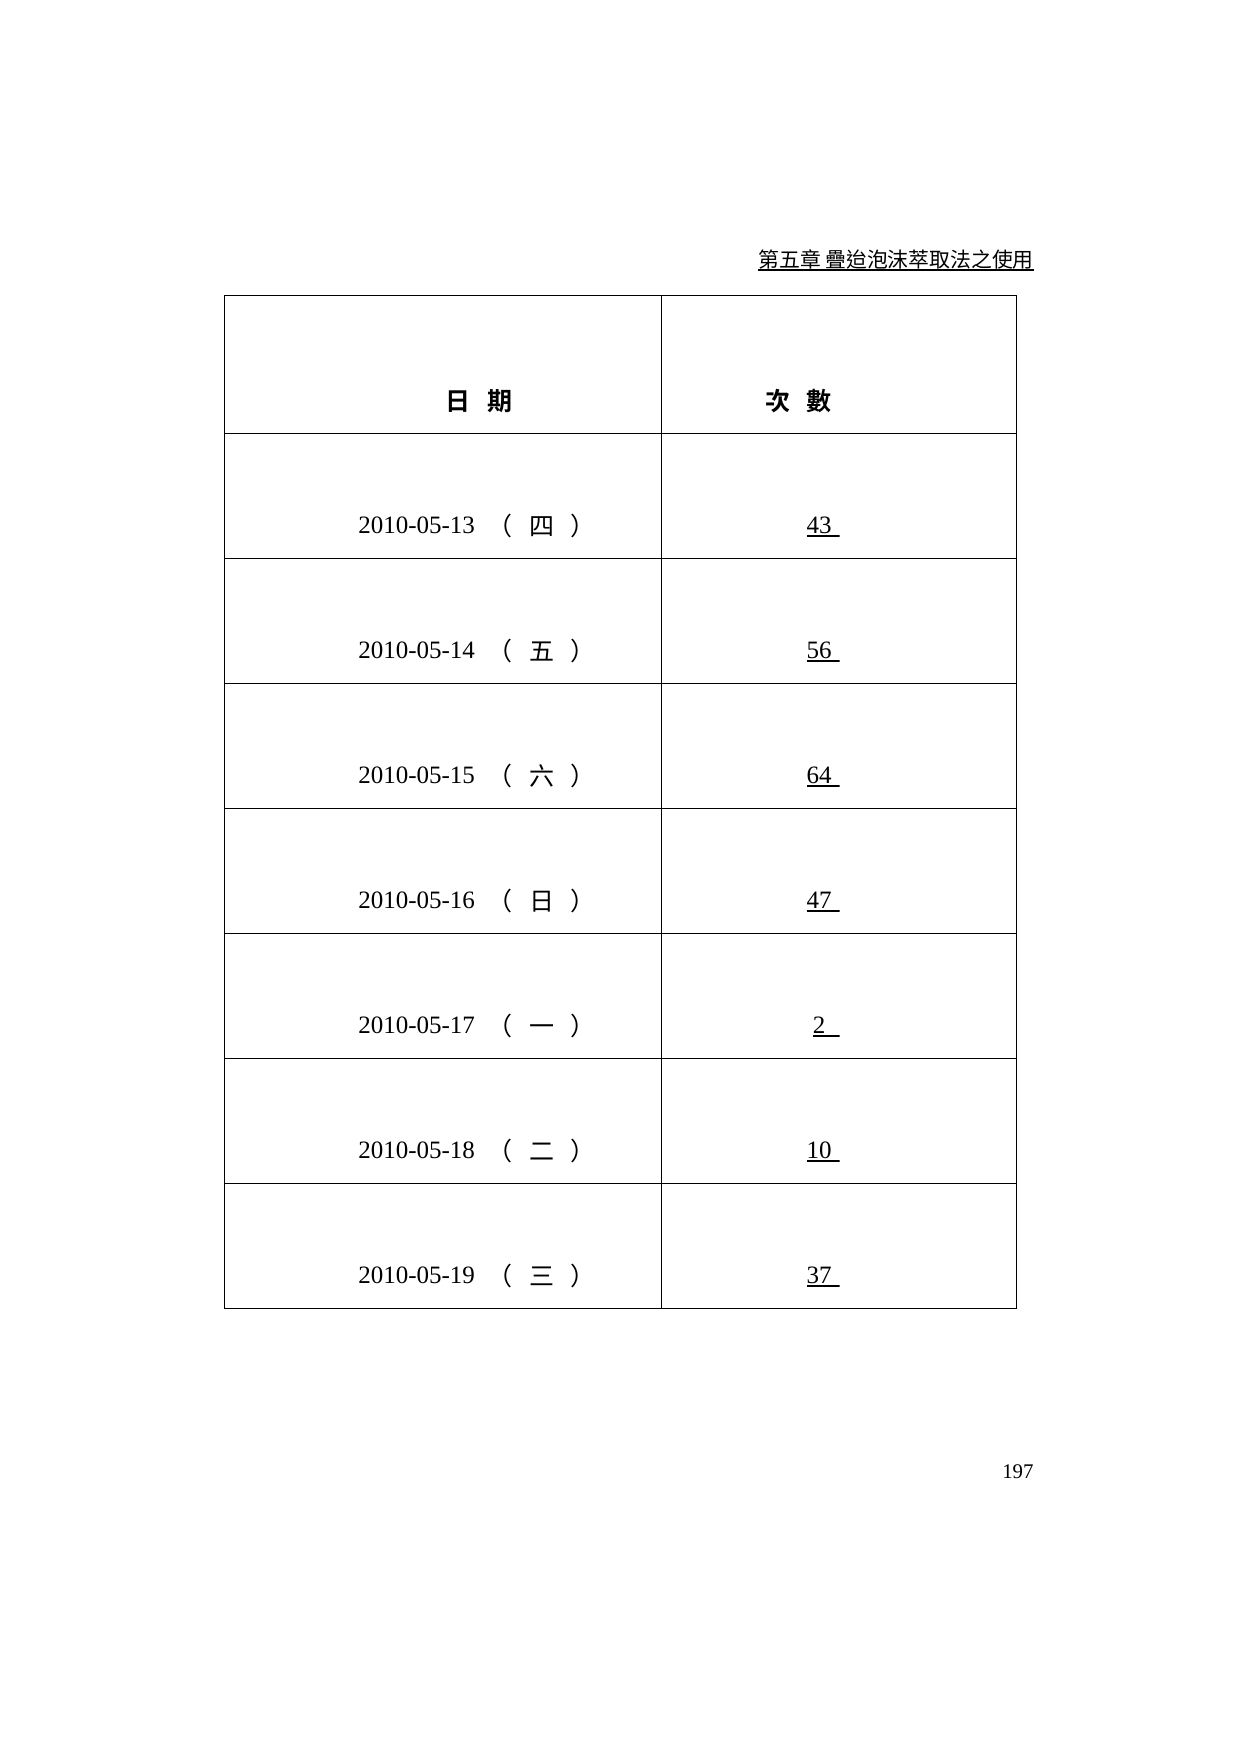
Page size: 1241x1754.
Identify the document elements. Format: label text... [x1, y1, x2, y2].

table_header 日期 [225, 296, 661, 433]
table_cell 2010-05-15（六） [225, 684, 661, 808]
table_cell 2010-05-16（日） [225, 809, 661, 933]
table_cell 43 [662, 434, 1016, 558]
table_cell 2010-05-18（二） [225, 1059, 661, 1183]
table_cell 37 [662, 1184, 1016, 1308]
table_cell 56 [662, 559, 1016, 683]
table_cell 2 [662, 934, 1016, 1058]
table_cell 2010-05-19（三） [225, 1184, 661, 1308]
table_cell 2010-05-17（一） [225, 934, 661, 1058]
table_header 次數 [662, 296, 1016, 433]
table_cell 2010-05-13（四） [225, 434, 661, 558]
table_cell 2010-05-14（五） [225, 559, 661, 683]
table_cell 47 [662, 809, 1016, 933]
table_cell 64 [662, 684, 1016, 808]
table_cell 10 [662, 1059, 1016, 1183]
